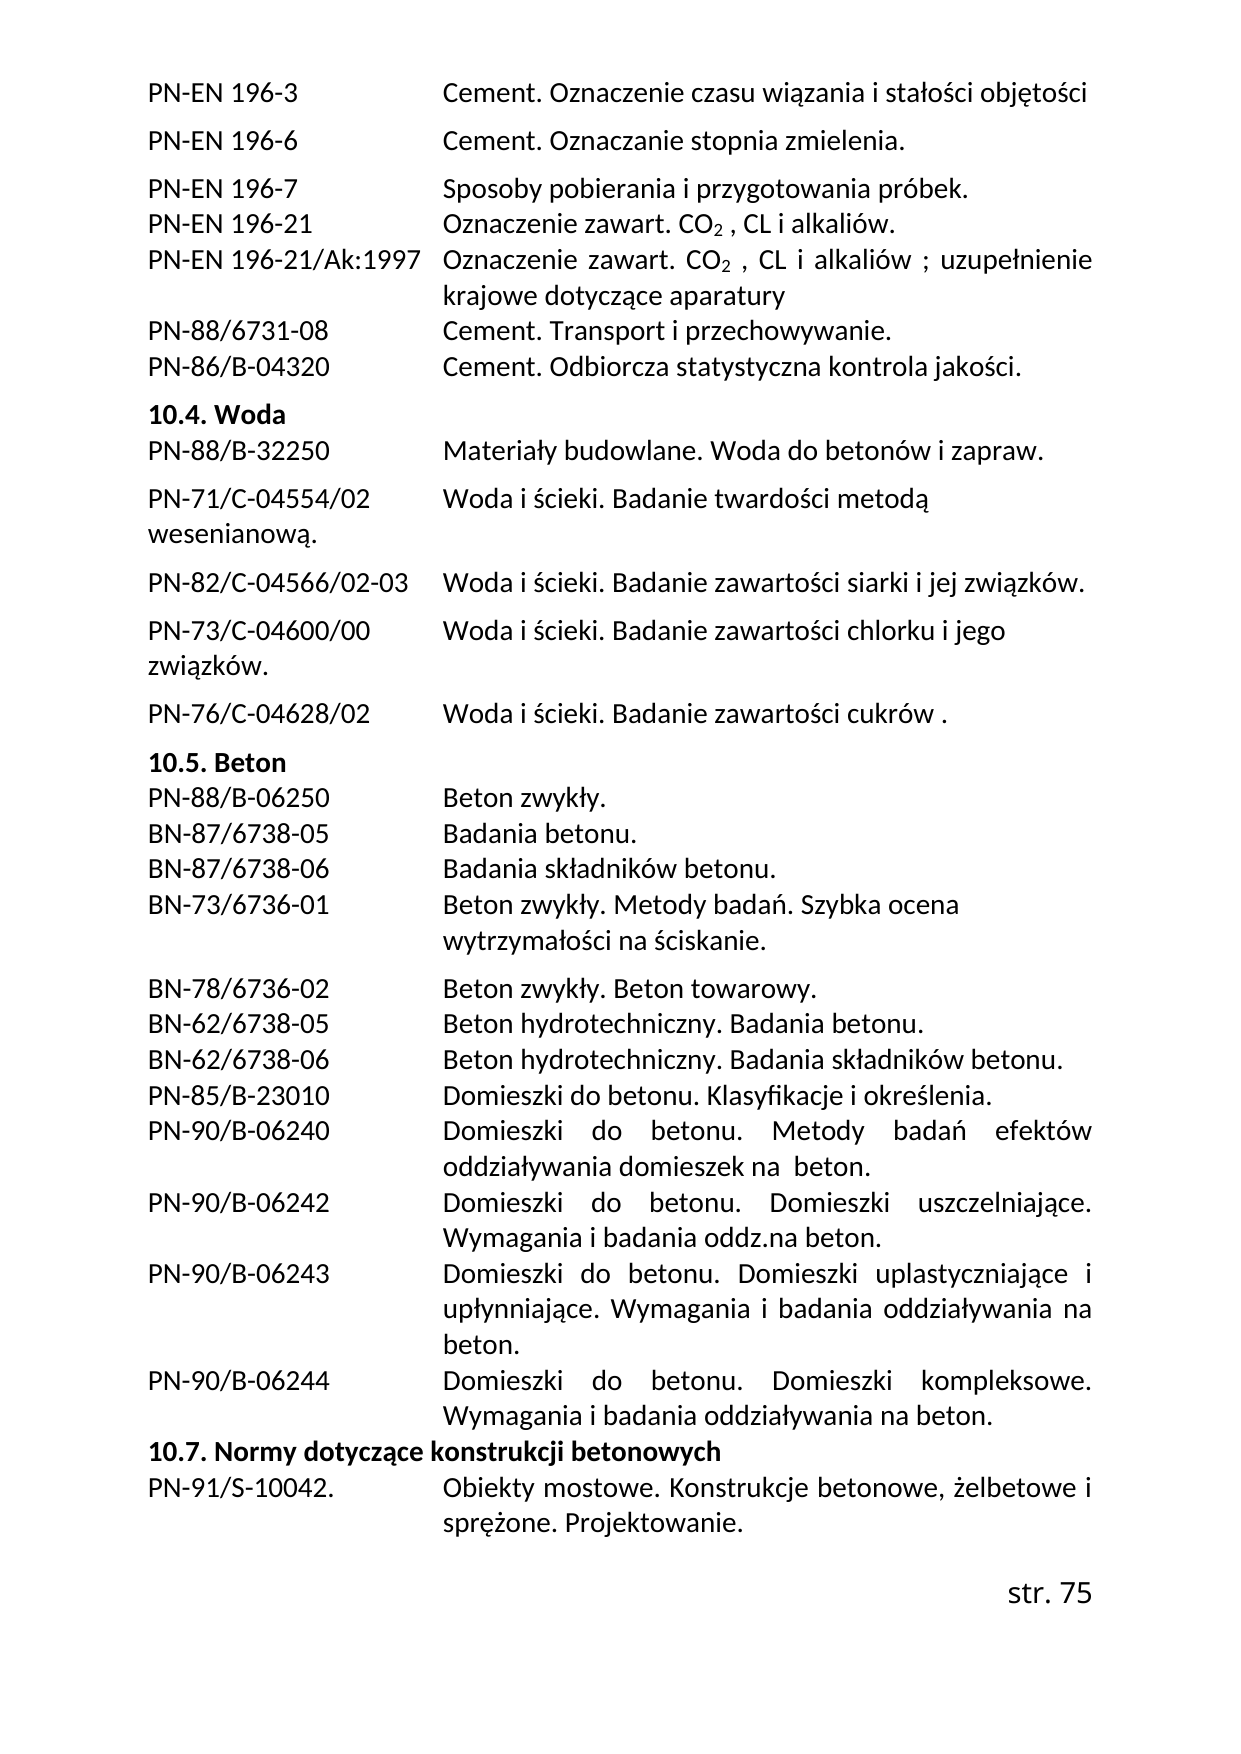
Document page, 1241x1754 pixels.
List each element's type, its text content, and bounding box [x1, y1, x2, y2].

text PN-71/C-04554/02 Woda i ścieki. Badanie twardości metodą wesenianową. [148, 480, 1093, 551]
text BN-73/6736-01 Beton zwykły. Metody badań. Szybka ocena wytrzymałości na ściskanie. [148, 886, 1093, 957]
text PN-EN 196-21 Oznaczenie zawart. CO2 , CL i alkaliów. [148, 206, 1093, 241]
text 10.5. Beton [148, 744, 1093, 779]
text PN-EN 196-7 Sposoby pobierania i przygotowania próbek. [148, 170, 1093, 206]
text 10.7. Normy dotyczące konstrukcji betonowych [148, 1433, 1093, 1469]
text PN-88/B-32250 Materiały budowlane. Woda do betonów i zapraw. [148, 432, 1093, 467]
text PN-85/B-23010 Domieszki do betonu. Klasyfikacje i określenia. [148, 1077, 1093, 1112]
text BN-62/6738-06 Beton hydrotechniczny. Badania składników betonu. [148, 1041, 1093, 1077]
text PN-90/B-06244 Domieszki do betonu. Domieszki kompleksowe. Wymagania i badania oddziaływania na beton. [148, 1362, 1093, 1433]
text PN-90/B-06242 Domieszki do betonu. Domieszki uszczelniające. Wymagania i badania oddz.na beton. [148, 1184, 1093, 1255]
text PN-91/S-10042. Obiekty mostowe. Konstrukcje betonowe, żelbetowe i sprężone. Projektowanie. [148, 1469, 1093, 1540]
text PN-EN 196-6 Cement. Oznaczanie stopnia zmielenia. [148, 122, 1093, 157]
text PN-76/C-04628/02 Woda i ścieki. Badanie zawartości cukrów . [148, 696, 1093, 731]
text 10.4. Woda [148, 396, 1093, 432]
text PN-86/B-04320 Cement. Odbiorcza statystyczna kontrola jakości. [148, 348, 1093, 384]
text PN-88/6731-08 Cement. Transport i przechowywanie. [148, 312, 1093, 348]
text BN-62/6738-05 Beton hydrotechniczny. Badania betonu. [148, 1006, 1093, 1041]
text BN-78/6736-02 Beton zwykły. Beton towarowy. [148, 970, 1093, 1006]
text PN-88/B-06250 Beton zwykły. [148, 779, 1093, 815]
text PN-90/B-06243 Domieszki do betonu. Domieszki uplastyczniające i upłynniające. Wymagania i badania oddziaływania na beton. [148, 1255, 1093, 1362]
text PN-82/C-04566/02-03 Woda i ścieki. Badanie zawartości siarki i jej związków. [148, 564, 1093, 599]
text PN-73/C-04600/00 Woda i ścieki. Badanie zawartości chlorku i jego związków. [148, 612, 1093, 683]
text PN-EN 196-21/Ak:1997 Oznaczenie zawart. CO2 , CL i alkaliów ; uzupełnienie krajowe dotyczące aparatury [148, 241, 1093, 312]
text PN-90/B-06240 Domieszki do betonu. Metody badań efektów oddziaływania domieszek na beton. [148, 1112, 1093, 1184]
text PN-EN 196-3 Cement. Oznaczenie czasu wiązania i stałości objętości [148, 74, 1093, 109]
text BN-87/6738-06 Badania składników betonu. [148, 851, 1093, 886]
text BN-87/6738-05 Badania betonu. [148, 815, 1093, 851]
